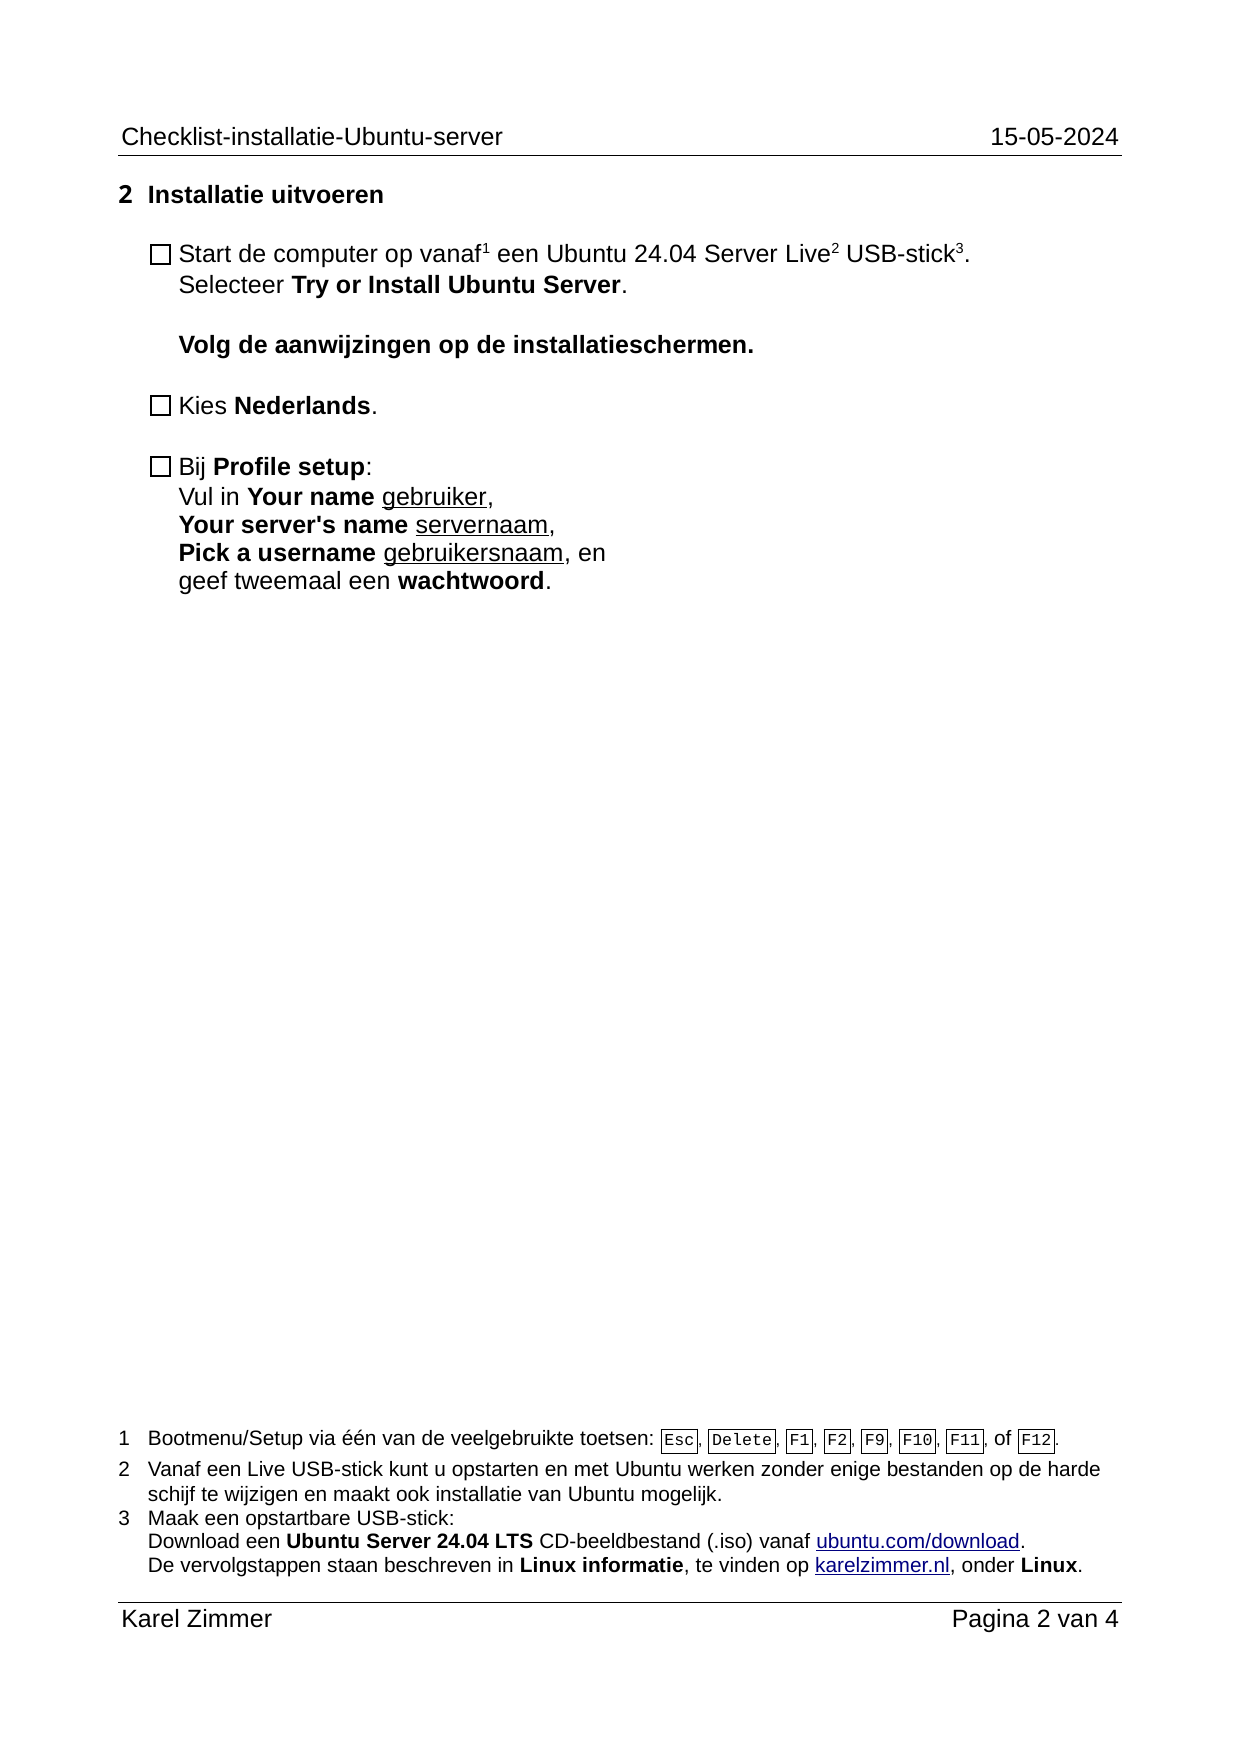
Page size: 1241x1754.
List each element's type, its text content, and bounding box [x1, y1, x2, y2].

table_cell [142, 391, 177, 421]
table_cell [118, 391, 142, 421]
table_cell [142, 451, 177, 482]
list Installatie uitvoeren [118, 177, 1122, 211]
table_cell [177, 300, 1122, 330]
table_cell Vul in Your name gebruiker, Your server's name servernaam, Pick a username gebruikersnaam, en geef tweemaal een wachtwoord. [177, 482, 1122, 596]
table_cell Volg de aanwijzingen op de installatieschermen. [177, 330, 1122, 360]
table_cell [177, 421, 1122, 451]
table_cell Kies Nederlands. [177, 391, 1122, 421]
table_cell [142, 269, 177, 300]
table_header Start de computer op vanaf een Ubuntu 24.04 Server Live USB-stick. [177, 239, 1122, 269]
table_cell [142, 300, 177, 330]
table_cell [118, 482, 142, 596]
table_cell [177, 360, 1122, 391]
table_cell [142, 330, 177, 360]
table_cell Bij Profile setup: [177, 451, 1122, 482]
table_cell [118, 300, 142, 330]
table_cell [118, 360, 142, 391]
table_header [142, 239, 177, 269]
table_cell Selecteer Try or Install Ubuntu Server. [177, 269, 1122, 300]
table_cell [118, 269, 142, 300]
table_cell [118, 451, 142, 482]
table_cell [142, 482, 177, 596]
table_cell [118, 330, 142, 360]
table_cell [142, 360, 177, 391]
table_header [118, 239, 142, 269]
table_cell [118, 421, 142, 451]
table_cell [142, 421, 177, 451]
